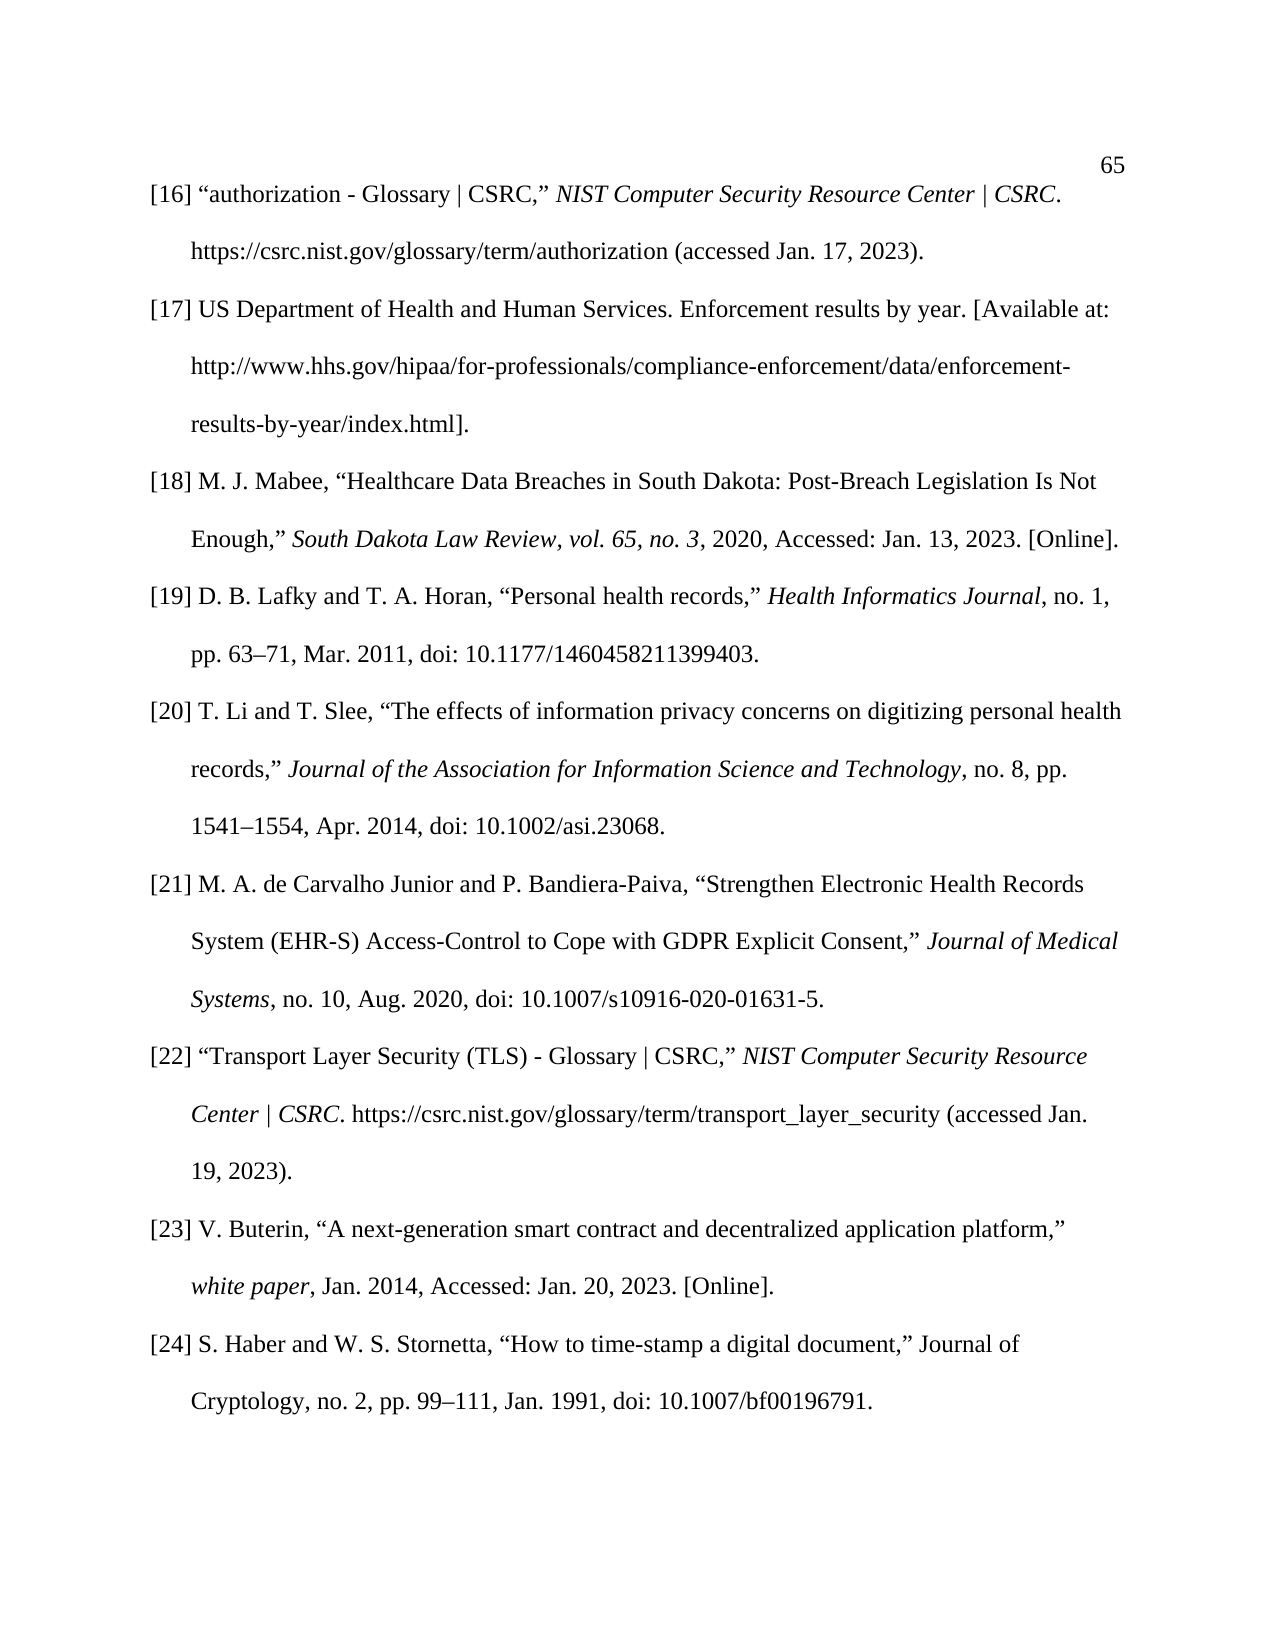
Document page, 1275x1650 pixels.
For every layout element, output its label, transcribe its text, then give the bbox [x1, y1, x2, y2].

list D. B. Lafky and T. A. Horan, “Personal health records,” Health Informatics Journal, no. 1, pp. 63–71, Mar. 2011, doi: 10.1177/1460458211399403. [150, 581, 1125, 667]
list T. Li and T. Slee, “The effects of information privacy concerns on digitizing personal health records,” Journal of the Association for Information Science and Technology, no. 8, pp. 1541–1554, Apr. 2014, doi: 10.1002/asi.23068. [150, 696, 1125, 840]
list M. A. de Carvalho Junior and P. Bandiera-Paiva, “Strengthen Electronic Health Records System (EHR-S) Access-Control to Cope with GDPR Explicit Consent,” Journal of Medical Systems, no. 10, Aug. 2020, doi: 10.1007/s10916-020-01631-5. [150, 869, 1125, 1012]
list “Transport Layer Security (TLS) - Glossary | CSRC,” NIST Computer Security Resource Center | CSRC. https://csrc.nist.gov/glossary/term/transport_layer_security (accessed Jan. 19, 2023). [150, 1041, 1125, 1185]
list M. J. Mabee, “Healthcare Data Breaches in South Dakota: Post-Breach Legislation Is Not Enough,” South Dakota Law Review, vol. 65, no. 3, 2020, Accessed: Jan. 13, 2023. [Online]. [150, 466, 1125, 552]
list “authorization - Glossary | CSRC,” NIST Computer Security Resource Center | CSRC. https://csrc.nist.gov/glossary/term/authorization (accessed Jan. 17, 2023). [150, 179, 1125, 265]
list V. Buterin, “A next-generation smart contract and decentralized application platform,” white paper, Jan. 2014, Accessed: Jan. 20, 2023. [Online]. [150, 1214, 1125, 1300]
list S. Haber and W. S. Stornetta, “How to time-stamp a digital document,” Journal of Cryptology, no. 2, pp. 99–111, Jan. 1991, doi: 10.1007/bf00196791. [150, 1329, 1125, 1415]
list US Department of Health and Human Services. Enforcement results by year. [Available at: http://www.hhs.gov/hipaa/for-professionals/compliance-enforcement/data/enforcement-results-by-year/index.html]. [150, 294, 1125, 437]
